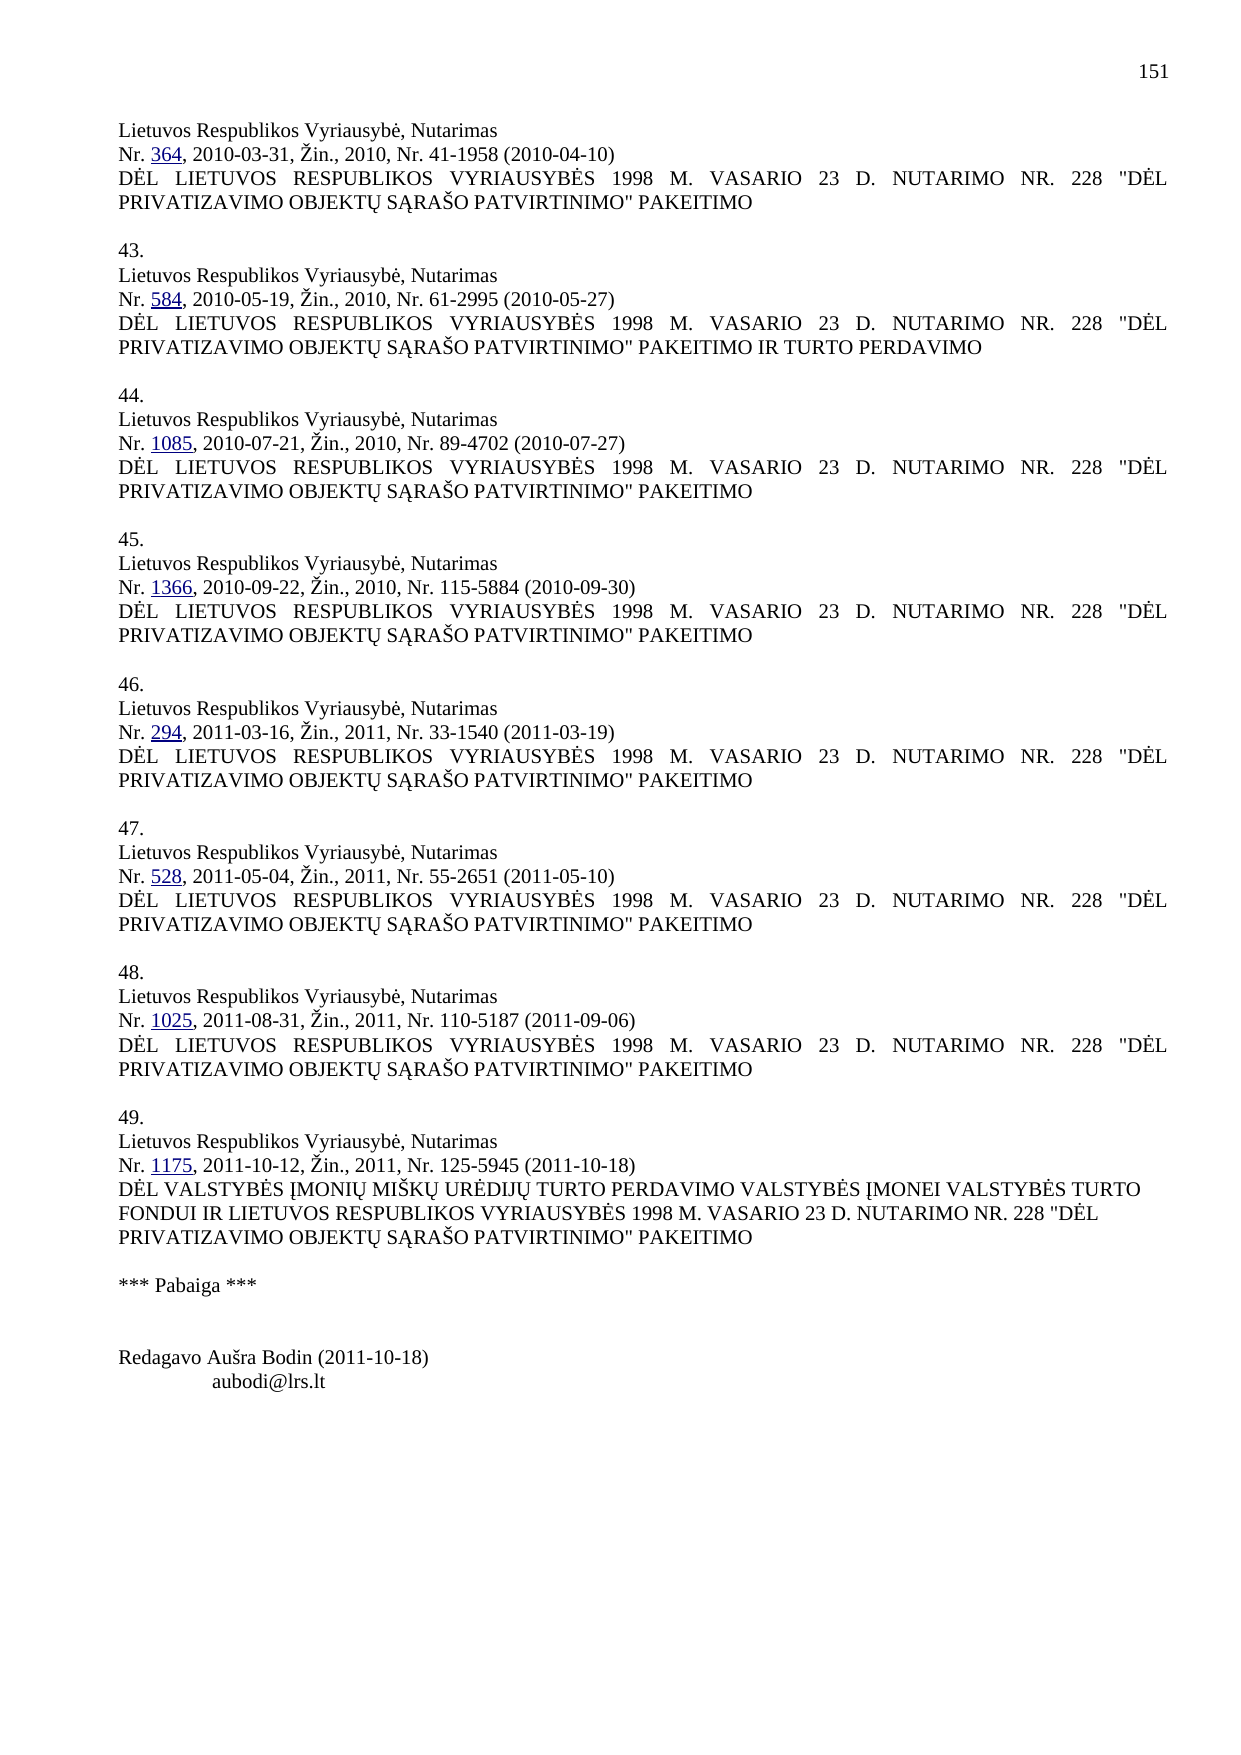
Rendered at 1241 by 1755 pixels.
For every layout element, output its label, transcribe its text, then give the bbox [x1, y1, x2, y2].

text DĖL LIETUVOS RESPUBLIKOS VYRIAUSYBĖS 1998 M. VASARIO 23 D. NUTARIMO NR. 228 "DĖL PRIVATIZAVIMO OBJEKTŲ SĄRAŠO PATVIRTINIMO" PAKEITIMO [118, 166, 1169, 214]
text aubodi@lrs.lt [118, 1369, 1169, 1393]
text 49. [118, 1105, 1169, 1129]
text Redagavo Aušra Bodin (2011-10-18) [118, 1345, 1169, 1369]
text 43. [118, 238, 1169, 262]
text Nr. 1175, 2011-10-12, Žin., 2011, Nr. 125-5945 (2011-10-18) [118, 1153, 1169, 1177]
text DĖL VALSTYBĖS ĮMONIŲ MIŠKŲ URĖDIJŲ TURTO PERDAVIMO VALSTYBĖS ĮMONEI VALSTYBĖS TURTO FONDUI IR LIETUVOS RESPUBLIKOS VYRIAUSYBĖS 1998 M. VASARIO 23 D. NUTARIMO NR. 228 "DĖL PRIVATIZAVIMO OBJEKTŲ SĄRAŠO PATVIRTINIMO" PAKEITIMO [118, 1177, 1169, 1249]
text 44. [118, 383, 1169, 407]
text DĖL LIETUVOS RESPUBLIKOS VYRIAUSYBĖS 1998 M. VASARIO 23 D. NUTARIMO NR. 228 "DĖL PRIVATIZAVIMO OBJEKTŲ SĄRAŠO PATVIRTINIMO" PAKEITIMO IR TURTO PERDAVIMO [118, 311, 1169, 359]
text DĖL LIETUVOS RESPUBLIKOS VYRIAUSYBĖS 1998 M. VASARIO 23 D. NUTARIMO NR. 228 "DĖL PRIVATIZAVIMO OBJEKTŲ SĄRAŠO PATVIRTINIMO" PAKEITIMO [118, 599, 1169, 647]
text Nr. 1366, 2010-09-22, Žin., 2010, Nr. 115-5884 (2010-09-30) [118, 575, 1169, 599]
text DĖL LIETUVOS RESPUBLIKOS VYRIAUSYBĖS 1998 M. VASARIO 23 D. NUTARIMO NR. 228 "DĖL PRIVATIZAVIMO OBJEKTŲ SĄRAŠO PATVIRTINIMO" PAKEITIMO [118, 888, 1169, 936]
text Lietuvos Respublikos Vyriausybė, Nutarimas [118, 551, 1169, 575]
text 47. [118, 816, 1169, 840]
text Nr. 364, 2010-03-31, Žin., 2010, Nr. 41-1958 (2010-04-10) [118, 142, 1169, 166]
text 46. [118, 672, 1169, 696]
text Nr. 1025, 2011-08-31, Žin., 2011, Nr. 110-5187 (2011-09-06) [118, 1008, 1169, 1032]
text 48. [118, 960, 1169, 984]
text Lietuvos Respublikos Vyriausybė, Nutarimas [118, 262, 1169, 287]
text Nr. 584, 2010-05-19, Žin., 2010, Nr. 61-2995 (2010-05-27) [118, 287, 1169, 311]
text Lietuvos Respublikos Vyriausybė, Nutarimas [118, 696, 1169, 720]
text 45. [118, 527, 1169, 551]
text DĖL LIETUVOS RESPUBLIKOS VYRIAUSYBĖS 1998 M. VASARIO 23 D. NUTARIMO NR. 228 "DĖL PRIVATIZAVIMO OBJEKTŲ SĄRAŠO PATVIRTINIMO" PAKEITIMO [118, 1032, 1169, 1081]
text DĖL LIETUVOS RESPUBLIKOS VYRIAUSYBĖS 1998 M. VASARIO 23 D. NUTARIMO NR. 228 "DĖL PRIVATIZAVIMO OBJEKTŲ SĄRAŠO PATVIRTINIMO" PAKEITIMO [118, 744, 1169, 792]
text Lietuvos Respublikos Vyriausybė, Nutarimas [118, 840, 1169, 864]
text Nr. 528, 2011-05-04, Žin., 2011, Nr. 55-2651 (2011-05-10) [118, 864, 1169, 888]
text *** Pabaiga *** [118, 1273, 1169, 1297]
text Lietuvos Respublikos Vyriausybė, Nutarimas [118, 118, 1169, 142]
text Lietuvos Respublikos Vyriausybė, Nutarimas [118, 407, 1169, 431]
text Lietuvos Respublikos Vyriausybė, Nutarimas [118, 1129, 1169, 1153]
text Lietuvos Respublikos Vyriausybė, Nutarimas [118, 984, 1169, 1008]
text Nr. 1085, 2010-07-21, Žin., 2010, Nr. 89-4702 (2010-07-27) [118, 431, 1169, 455]
text DĖL LIETUVOS RESPUBLIKOS VYRIAUSYBĖS 1998 M. VASARIO 23 D. NUTARIMO NR. 228 "DĖL PRIVATIZAVIMO OBJEKTŲ SĄRAŠO PATVIRTINIMO" PAKEITIMO [118, 455, 1169, 503]
text Nr. 294, 2011-03-16, Žin., 2011, Nr. 33-1540 (2011-03-19) [118, 720, 1169, 744]
